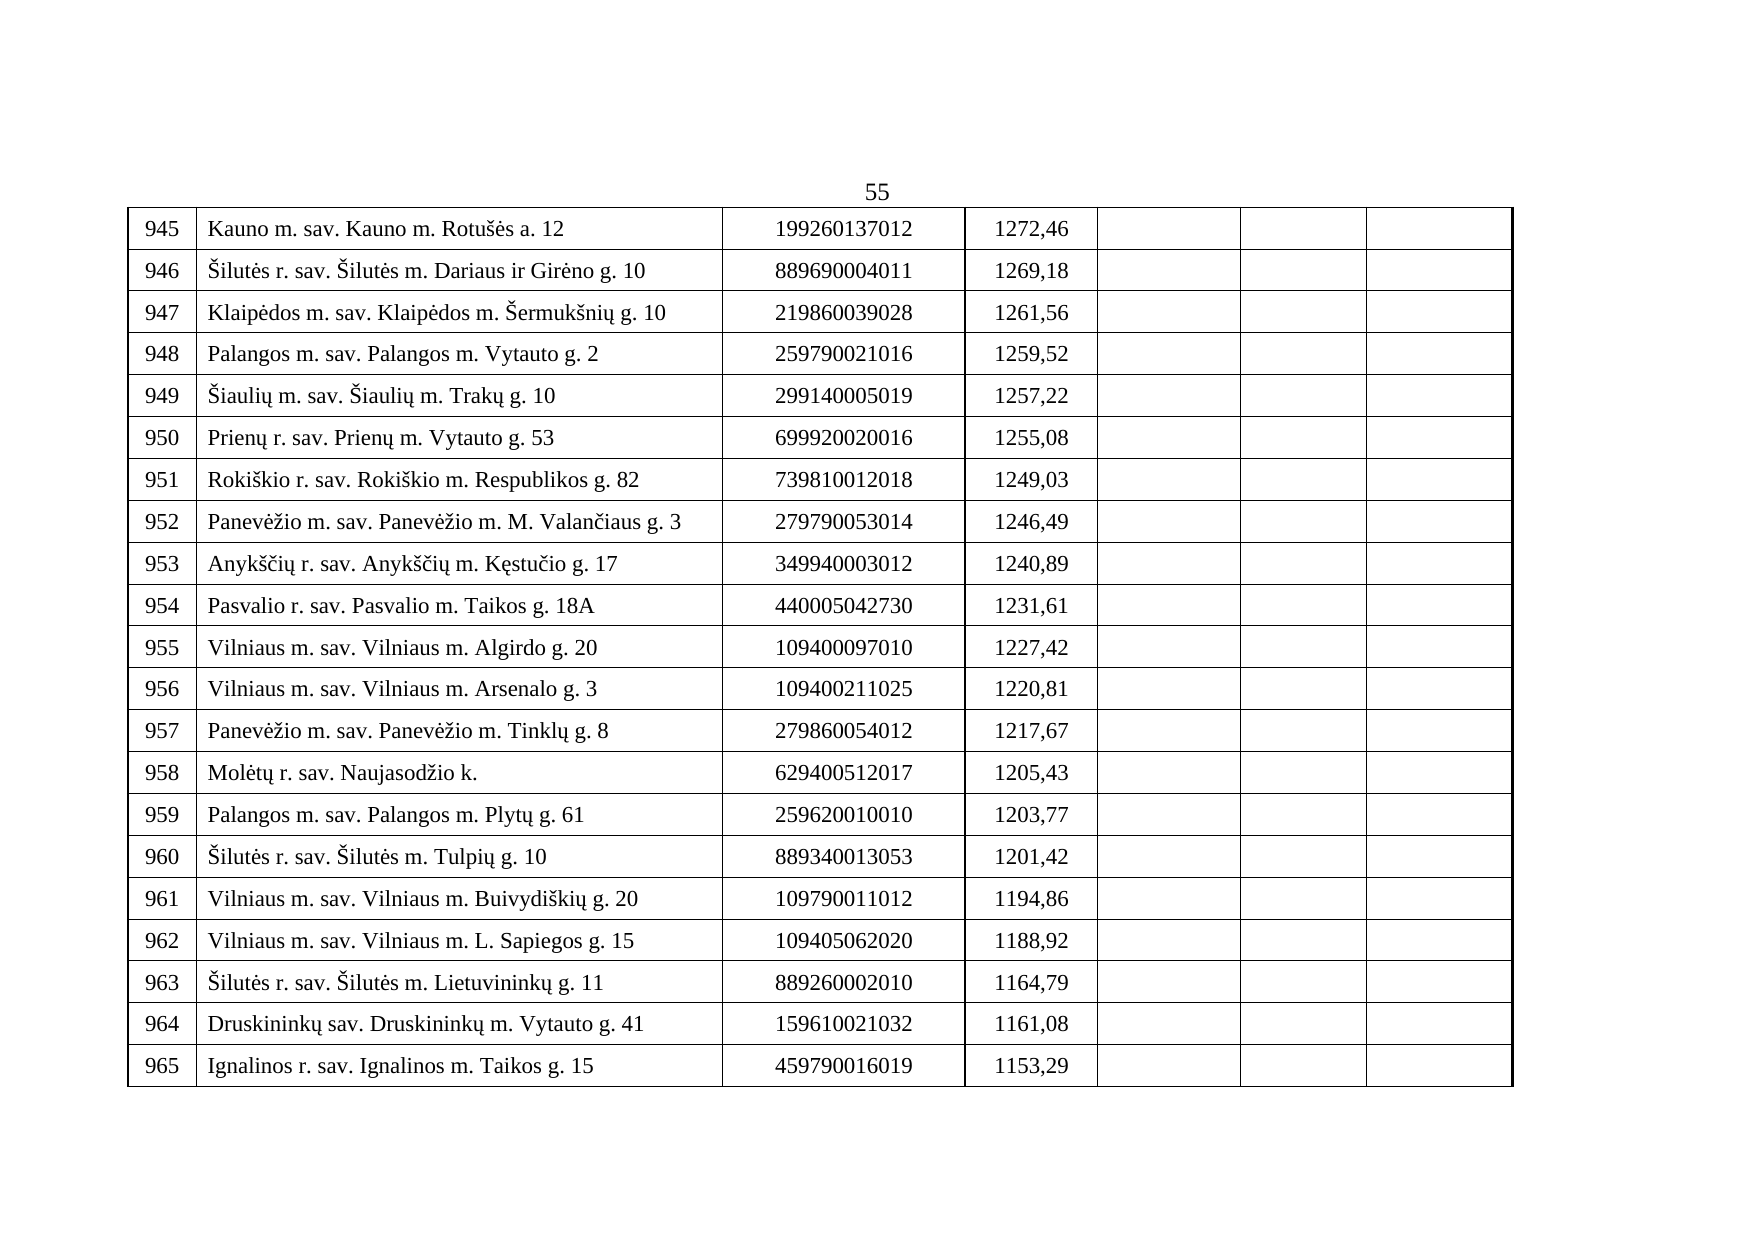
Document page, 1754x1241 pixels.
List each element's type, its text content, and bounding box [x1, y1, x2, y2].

table_cell [1367, 961, 1511, 1002]
table_cell 279790053014 [723, 501, 964, 542]
table_cell 299140005019 [723, 375, 964, 416]
table_cell 889340013053 [723, 836, 964, 877]
table_cell 1203,77 [966, 794, 1097, 835]
table_cell Šilutės r. sav. Šilutės m. Lietuvininkų g. 11 [197, 961, 722, 1002]
table_cell [1367, 668, 1511, 709]
table_cell [1367, 710, 1511, 751]
table_cell [1241, 375, 1366, 416]
table_cell 960 [129, 836, 196, 877]
table_cell [1241, 501, 1366, 542]
table_cell 459790016019 [723, 1045, 964, 1086]
table_cell 159610021032 [723, 1003, 964, 1044]
table_cell [1241, 1045, 1366, 1086]
table_cell [1098, 668, 1240, 709]
table_cell 739810012018 [723, 459, 964, 500]
table_cell 1269,18 [966, 250, 1097, 290]
table_cell [1367, 1003, 1511, 1044]
table_cell Šilutės r. sav. Šilutės m. Dariaus ir Girėno g. 10 [197, 250, 722, 290]
table_cell 629400512017 [723, 752, 964, 793]
table_cell [1098, 1003, 1240, 1044]
table_cell [1367, 543, 1511, 583]
table_cell [1098, 878, 1240, 918]
table_cell [1367, 417, 1511, 458]
table_cell 1201,42 [966, 836, 1097, 877]
table_cell Palangos m. sav. Palangos m. Vytauto g. 2 [197, 333, 722, 374]
table_cell Vilniaus m. sav. Vilniaus m. L. Sapiegos g. 15 [197, 920, 722, 960]
table_cell [1098, 375, 1240, 416]
table_cell Kauno m. sav. Kauno m. Rotušės a. 12 [197, 208, 722, 248]
table_cell [1241, 208, 1366, 248]
table_cell [1098, 1045, 1240, 1086]
table_cell [1367, 836, 1511, 877]
table_cell Rokiškio r. sav. Rokiškio m. Respublikos g. 82 [197, 459, 722, 500]
table_cell [1241, 920, 1366, 960]
table_cell [1241, 417, 1366, 458]
table_cell [1241, 668, 1366, 709]
table_cell [1367, 375, 1511, 416]
table_cell 956 [129, 668, 196, 709]
table_cell 950 [129, 417, 196, 458]
table_cell [1241, 585, 1366, 625]
table_cell Vilniaus m. sav. Vilniaus m. Buivydiškių g. 20 [197, 878, 722, 918]
table_cell 948 [129, 333, 196, 374]
table_cell [1098, 501, 1240, 542]
table_cell 889260002010 [723, 961, 964, 1002]
table_cell [1098, 417, 1240, 458]
table_cell 440005042730 [723, 585, 964, 625]
table_cell [1241, 794, 1366, 835]
table_cell [1367, 585, 1511, 625]
table_cell [1241, 626, 1366, 667]
table_cell 1231,61 [966, 585, 1097, 625]
table_cell 1272,46 [966, 208, 1097, 248]
table_cell 1164,79 [966, 961, 1097, 1002]
table_cell [1241, 961, 1366, 1002]
table_cell [1241, 752, 1366, 793]
table_cell 1249,03 [966, 459, 1097, 500]
table_cell 959 [129, 794, 196, 835]
table_cell Pasvalio r. sav. Pasvalio m. Taikos g. 18A [197, 585, 722, 625]
table_cell [1241, 878, 1366, 918]
table_cell 1240,89 [966, 543, 1097, 583]
table_cell 952 [129, 501, 196, 542]
table_cell 1217,67 [966, 710, 1097, 751]
table_cell [1098, 291, 1240, 332]
table_cell Panevėžio m. sav. Panevėžio m. Tinklų g. 8 [197, 710, 722, 751]
table_cell 1188,92 [966, 920, 1097, 960]
table_cell [1098, 752, 1240, 793]
table_cell [1098, 208, 1240, 248]
table_cell Šilutės r. sav. Šilutės m. Tulpių g. 10 [197, 836, 722, 877]
table_cell 349940003012 [723, 543, 964, 583]
table_cell [1098, 459, 1240, 500]
table_cell 951 [129, 459, 196, 500]
table_cell [1098, 794, 1240, 835]
table_cell [1098, 710, 1240, 751]
table_cell 947 [129, 291, 196, 332]
table_cell [1241, 250, 1366, 290]
table_cell [1367, 208, 1511, 248]
table_cell [1367, 291, 1511, 332]
table_cell 963 [129, 961, 196, 1002]
table_cell 1194,86 [966, 878, 1097, 918]
table_cell Molėtų r. sav. Naujasodžio k. [197, 752, 722, 793]
table_cell 889690004011 [723, 250, 964, 290]
table_cell 961 [129, 878, 196, 918]
table_cell [1367, 333, 1511, 374]
table_cell 954 [129, 585, 196, 625]
table_cell Anykščių r. sav. Anykščių m. Kęstučio g. 17 [197, 543, 722, 583]
table_cell [1098, 250, 1240, 290]
table_cell Vilniaus m. sav. Vilniaus m. Arsenalo g. 3 [197, 668, 722, 709]
table_cell 1257,22 [966, 375, 1097, 416]
table_cell [1241, 291, 1366, 332]
table_cell Ignalinos r. sav. Ignalinos m. Taikos g. 15 [197, 1045, 722, 1086]
table_cell [1367, 794, 1511, 835]
table_cell 953 [129, 543, 196, 583]
table_cell 219860039028 [723, 291, 964, 332]
table_cell 279860054012 [723, 710, 964, 751]
table_cell [1098, 920, 1240, 960]
table_cell 1227,42 [966, 626, 1097, 667]
table_cell 699920020016 [723, 417, 964, 458]
table_cell [1098, 333, 1240, 374]
table_cell [1241, 1003, 1366, 1044]
table_cell 1246,49 [966, 501, 1097, 542]
table_cell Vilniaus m. sav. Vilniaus m. Algirdo g. 20 [197, 626, 722, 667]
table_cell [1098, 836, 1240, 877]
table_cell 1255,08 [966, 417, 1097, 458]
table_cell 964 [129, 1003, 196, 1044]
table_cell [1241, 710, 1366, 751]
table_cell [1367, 920, 1511, 960]
table_cell [1367, 878, 1511, 918]
table_cell Šiaulių m. sav. Šiaulių m. Trakų g. 10 [197, 375, 722, 416]
table_cell 1259,52 [966, 333, 1097, 374]
table_cell 109405062020 [723, 920, 964, 960]
table_cell 946 [129, 250, 196, 290]
table_cell 109400211025 [723, 668, 964, 709]
table_cell 109400097010 [723, 626, 964, 667]
table_cell 1220,81 [966, 668, 1097, 709]
table_cell [1367, 501, 1511, 542]
table_cell [1367, 1045, 1511, 1086]
table_cell [1098, 543, 1240, 583]
table_cell 199260137012 [723, 208, 964, 248]
table_cell 945 [129, 208, 196, 248]
table_cell [1098, 626, 1240, 667]
table_cell [1241, 333, 1366, 374]
table_cell [1367, 459, 1511, 500]
table_cell 957 [129, 710, 196, 751]
table_cell 259620010010 [723, 794, 964, 835]
table_cell 949 [129, 375, 196, 416]
table_cell [1241, 459, 1366, 500]
table_cell [1098, 585, 1240, 625]
table_cell [1241, 836, 1366, 877]
table_cell [1098, 961, 1240, 1002]
table_cell 1205,43 [966, 752, 1097, 793]
table_cell 965 [129, 1045, 196, 1086]
table_cell [1367, 250, 1511, 290]
table_cell [1241, 543, 1366, 583]
table_cell 109790011012 [723, 878, 964, 918]
table_cell [1367, 752, 1511, 793]
table_cell 955 [129, 626, 196, 667]
table_cell 1161,08 [966, 1003, 1097, 1044]
table_cell Panevėžio m. sav. Panevėžio m. M. Valančiaus g. 3 [197, 501, 722, 542]
table_cell 259790021016 [723, 333, 964, 374]
table_cell 1261,56 [966, 291, 1097, 332]
table_cell [1367, 626, 1511, 667]
table_cell Druskininkų sav. Druskininkų m. Vytauto g. 41 [197, 1003, 722, 1044]
table_cell Prienų r. sav. Prienų m. Vytauto g. 53 [197, 417, 722, 458]
table_cell 1153,29 [966, 1045, 1097, 1086]
table_cell 958 [129, 752, 196, 793]
table_cell Palangos m. sav. Palangos m. Plytų g. 61 [197, 794, 722, 835]
table_cell Klaipėdos m. sav. Klaipėdos m. Šermukšnių g. 10 [197, 291, 722, 332]
table_cell 962 [129, 920, 196, 960]
